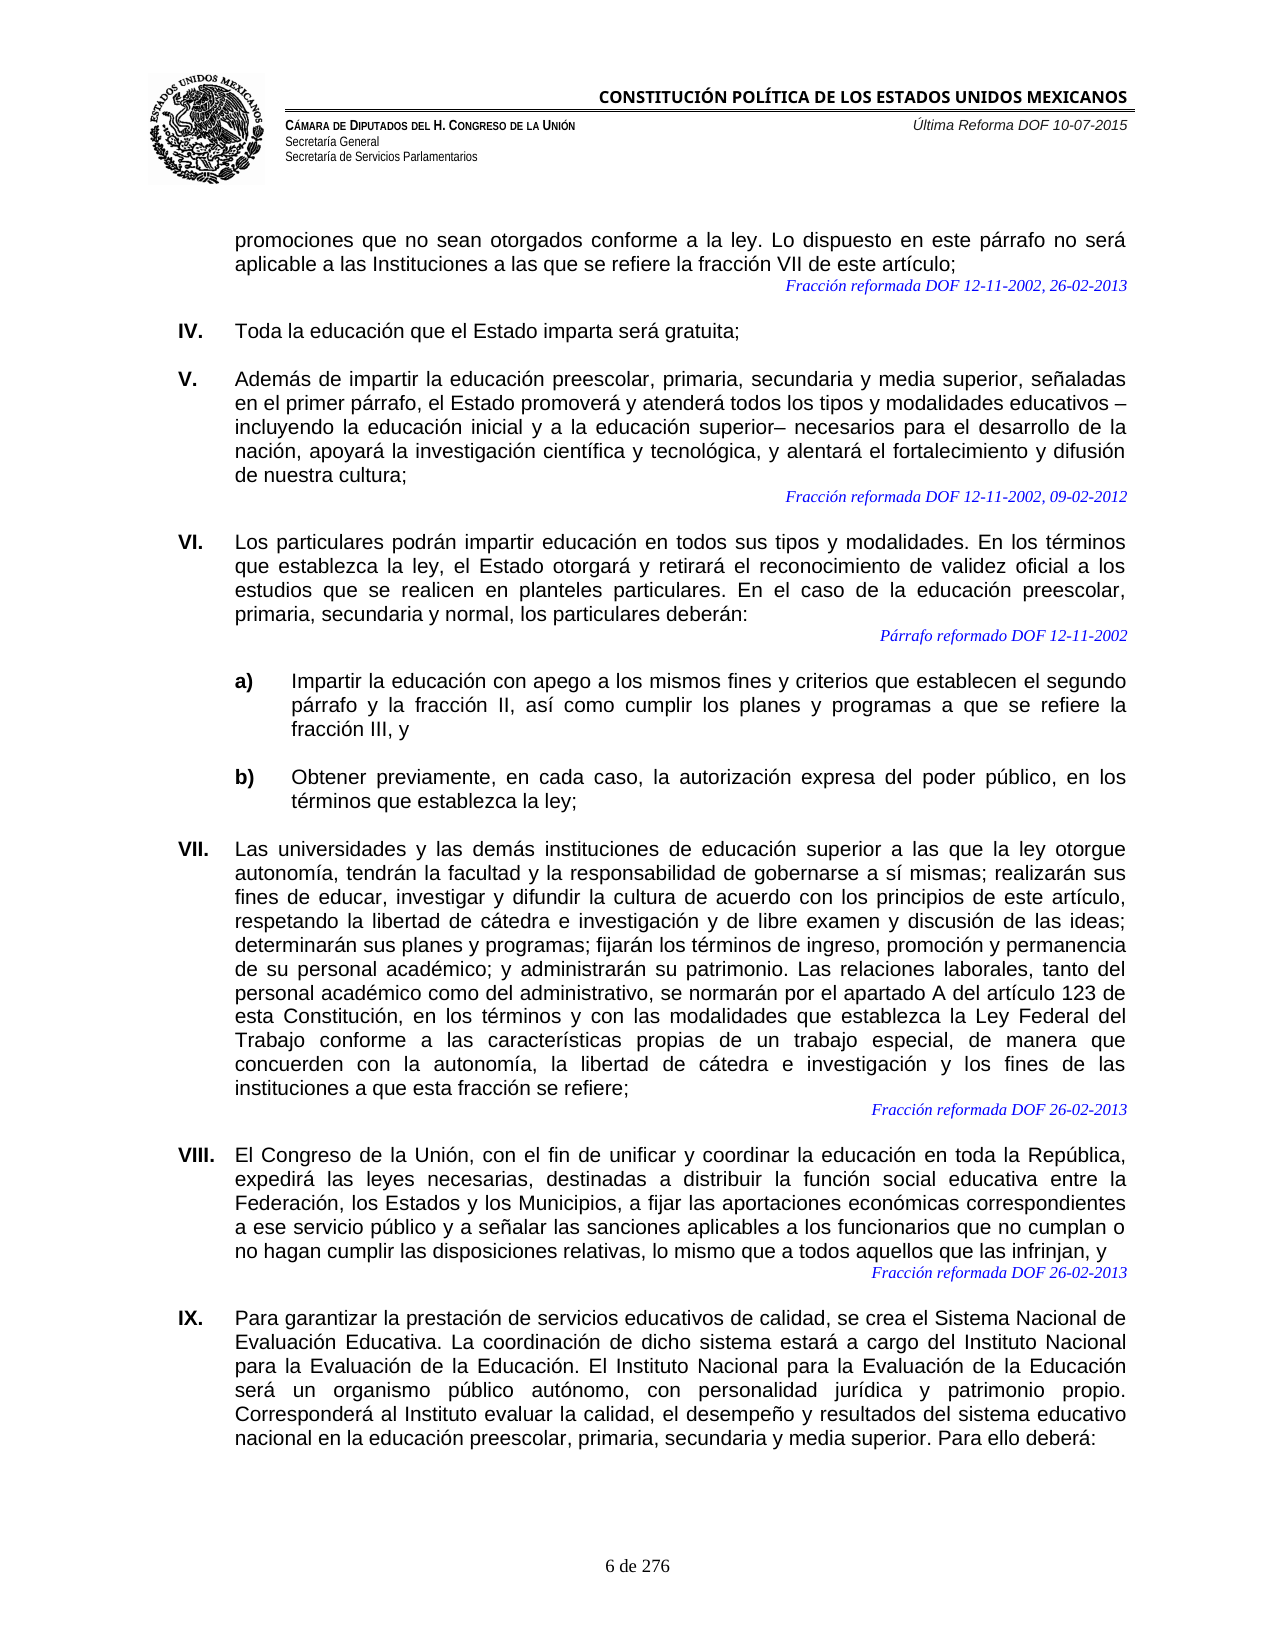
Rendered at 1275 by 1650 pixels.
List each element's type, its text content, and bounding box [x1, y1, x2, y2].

text V. Además de impartir la educación preescolar, primaria, secundaria y media superior, señaladas en el primer párrafo, el Estado promoverá y atenderá todos los tipos y modalidades educativos –incluyendo la educación inicial y a la educación superior– necesarios para el desarrollo de la nación, apoyará la investigación científica y tecnológica, y alentará el fortalecimiento y difusión de nuestra cultura; [178, 367, 1127, 487]
text IV. Toda la educación que el Estado imparta será gratuita; [178, 319, 1127, 343]
text promociones que no sean otorgados conforme a la ley. Lo dispuesto en este párrafo no será aplicable a las Instituciones a las que se refiere la fracción VII de este artículo; [178, 228, 1127, 276]
text IX. Para garantizar la prestación de servicios educativos de calidad, se crea el Sistema Nacional de Evaluación Educativa. La coordinación de dicho sistema estará a cargo del Instituto Nacional para la Evaluación de la Educación. El Instituto Nacional para la Evaluación de la Educación será un organismo público autónomo, con personalidad jurídica y patrimonio propio. Corresponderá al Instituto evaluar la calidad, el desempeño y resultados del sistema educativo nacional en la educación preescolar, primaria, secundaria y media superior. Para ello deberá: [178, 1306, 1127, 1450]
text Fracción reformada DOF 12-11-2002, 09-02-2012 [178, 487, 1127, 506]
text b) Obtener previamente, en cada caso, la autorización expresa del poder público, en los términos que establezca la ley; [234, 765, 1127, 813]
text Párrafo reformado DOF 12-11-2002 [178, 626, 1127, 645]
text VIII. El Congreso de la Unión, con el fin de unificar y coordinar la educación en toda la República, expedirá las leyes necesarias, destinadas a distribuir la función social educativa entre la Federación, los Estados y los Municipios, a fijar las aportaciones económicas correspondientes a ese servicio público y a señalar las sanciones aplicables a los funcionarios que no cumplan o no hagan cumplir las disposiciones relativas, lo mismo que a todos aquellos que las infrinjan, y [178, 1143, 1127, 1263]
text Fracción reformada DOF 12-11-2002, 26-02-2013 [178, 276, 1127, 295]
text a) Impartir la educación con apego a los mismos fines y criterios que establecen el segundo párrafo y la fracción II, así como cumplir los planes y programas a que se refiere la fracción III, y [234, 669, 1127, 741]
text VI. Los particulares podrán impartir educación en todos sus tipos y modalidades. En los términos que establezca la ley, el Estado otorgará y retirará el reconocimiento de validez oficial a los estudios que se realicen en planteles particulares. En el caso de la educación preescolar, primaria, secundaria y normal, los particulares deberán: [178, 530, 1127, 626]
text Fracción reformada DOF 26-02-2013 [178, 1263, 1127, 1282]
text VII. Las universidades y las demás instituciones de educación superior a las que la ley otorgue autonomía, tendrán la facultad y la responsabilidad de gobernarse a sí mismas; realizarán sus fines de educar, investigar y difundir la cultura de acuerdo con los principios de este artículo, respetando la libertad de cátedra e investigación y de libre examen y discusión de las ideas; determinarán sus planes y programas; fijarán los términos de ingreso, promoción y permanencia de su personal académico; y administrarán su patrimonio. Las relaciones laborales, tanto del personal académico como del administrativo, se normarán por el apartado A del artículo 123 de esta Constitución, en los términos y con las modalidades que establezca la Ley Federal del Trabajo conforme a las características propias de un trabajo especial, de manera que concuerden con la autonomía, la libertad de cátedra e investigación y los fines de las instituciones a que esta fracción se refiere; [178, 837, 1127, 1100]
text Fracción reformada DOF 26-02-2013 [178, 1100, 1127, 1119]
